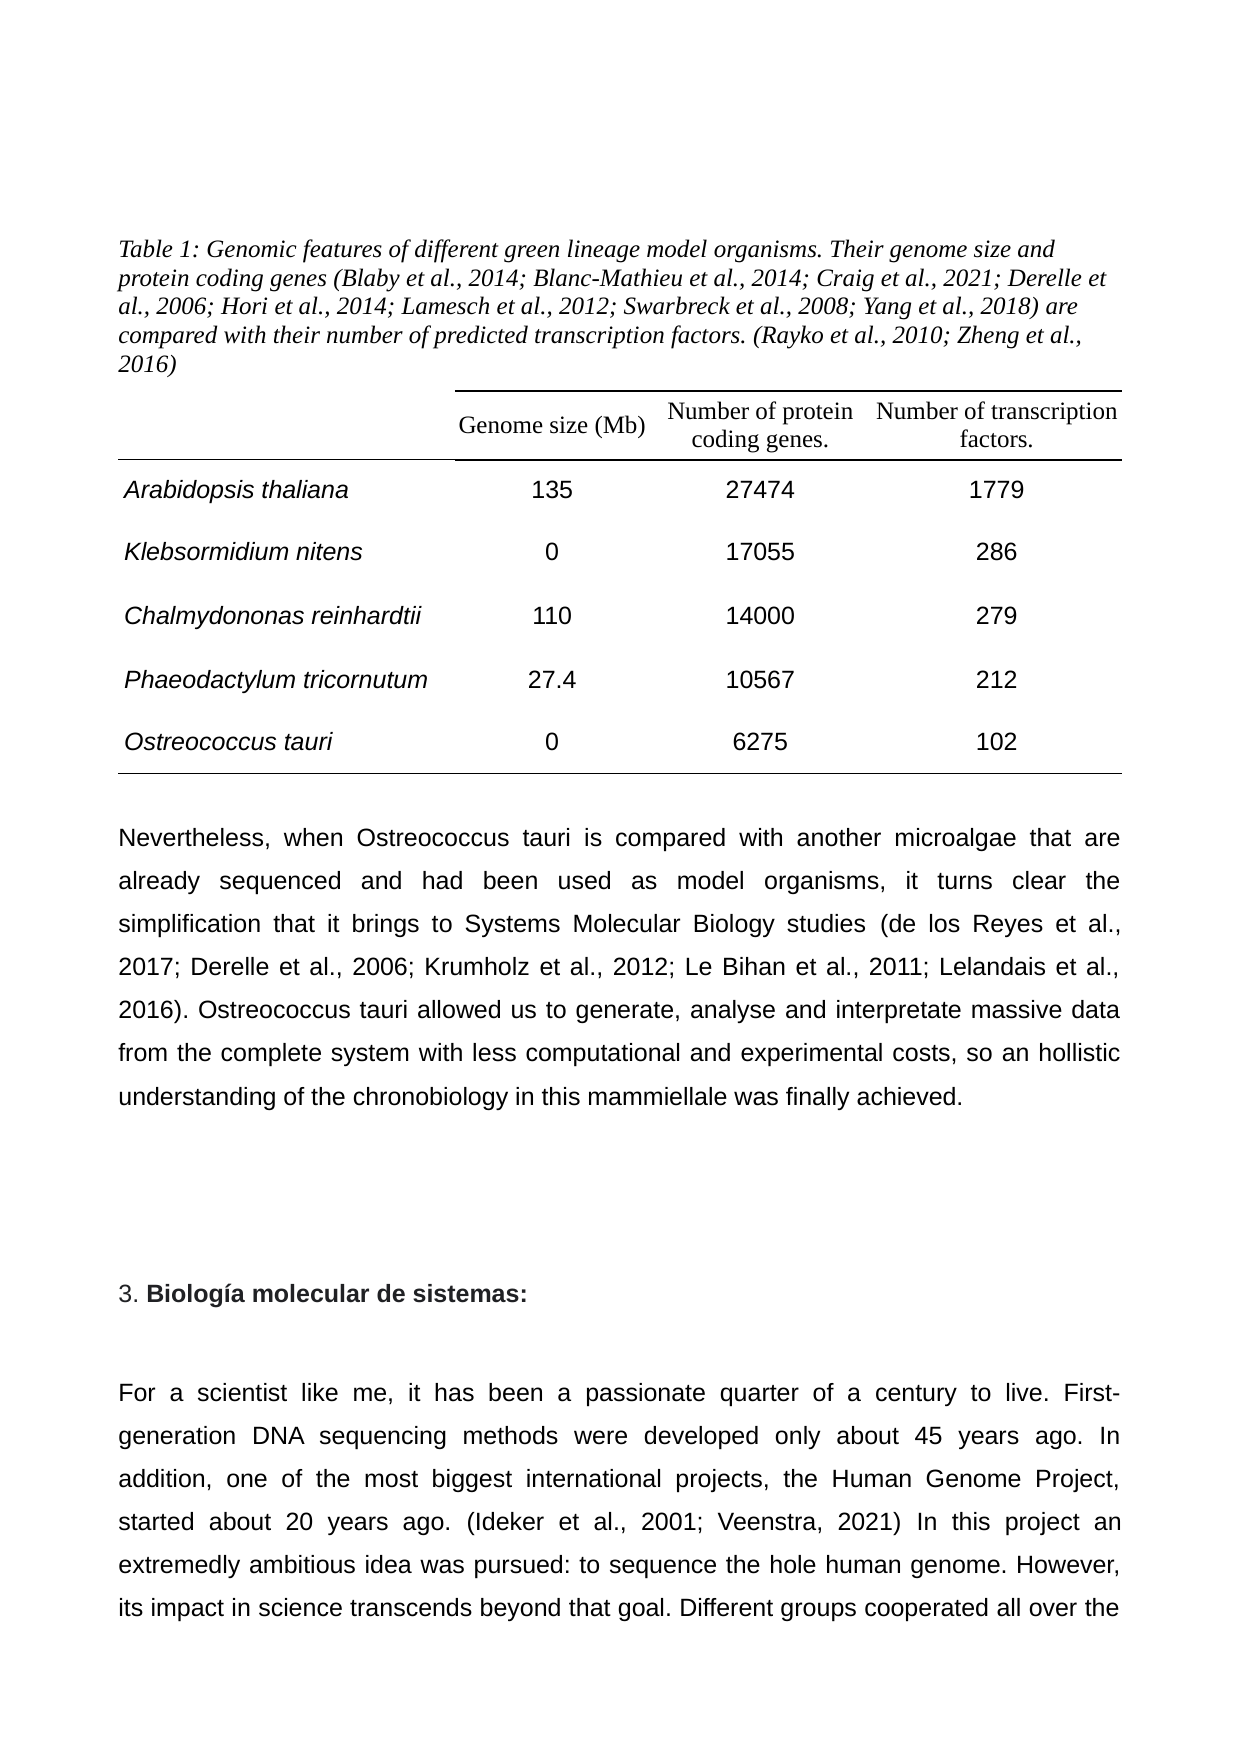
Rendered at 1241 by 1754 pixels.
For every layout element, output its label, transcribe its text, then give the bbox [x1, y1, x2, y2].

table_cell 6275 [649, 711, 871, 772]
text Table 1: Genomic features of different green lineage model organisms. Their genome size and protein coding genes (Blaby et al., 2014; Blanc-Mathieu et al., 2014; Craig et al., 2021; Derelle et al., 2006; Hori et al., 2014; Lamesch et al., 2012; Swarbreck et al., 2008; Yang et al., 2018)⁠ are compared with their number of predicted transcription factors. (Rayko et al., 2010; Zheng et al., 2016)⁠ [118, 234, 1122, 378]
table_cell 14000 [649, 583, 871, 647]
table_cell 279 [871, 583, 1122, 647]
table_cell 17055 [649, 519, 871, 583]
table_cell 102 [871, 711, 1122, 772]
table_cell 1779 [871, 461, 1122, 519]
table_header Number of transcription factors. [871, 392, 1122, 459]
text For a scientist like me, it has been a passionate quarter of a century to live. First-generation DNA sequencing methods were developed only about 45 years ago. In addition, one of the most biggest international projects, the Human Genome Project, started about 20 years ago. (Ideker et al., 2001; Veenstra, 2021)⁠ In this project an extremedly ambitious idea was pursued: to sequence the hole human genome. However, its impact in science transcends beyond that goal. Different groups cooperated all over the [118, 1378, 1122, 1622]
table_cell 0 [455, 711, 649, 772]
table_cell 10567 [649, 647, 871, 711]
table_header Genome size (Mb) [455, 392, 649, 459]
table_cell 135 [455, 461, 649, 519]
table_cell Chalmydononas reinhardtii [118, 583, 455, 647]
table_header [118, 390, 455, 459]
text 3. Biología molecular de sistemas: [118, 1279, 1122, 1308]
table_cell 110 [455, 583, 649, 647]
table_cell 27474 [649, 461, 871, 519]
table_cell 27.4 [455, 647, 649, 711]
table_cell Arabidopsis thaliana [118, 460, 455, 519]
text Nevertheless, when Ostreococcus tauri is compared with another microalgae that are already sequenced and had been used as model organisms, it turns clear the simplification that it brings to Systems Molecular Biology studies (de los Reyes et al., 2017; Derelle et al., 2006; Krumholz et al., 2012; Le Bihan et al., 2011; Lelandais et al., 2016)⁠. Ostreococcus tauri allowed us to generate, analyse and interpretate massive data from the complete system with less computational and experimental costs, so an hollistic understanding of the chronobiology in this mammiellale was finally achieved. [118, 823, 1122, 1110]
table_cell Ostreococcus tauri [118, 711, 455, 772]
table_cell Phaeodactylum tricornutum [118, 647, 455, 711]
table_cell 212 [871, 647, 1122, 711]
table_header Number of protein coding genes. [649, 392, 871, 459]
table_cell 286 [871, 519, 1122, 583]
table_cell Klebsormidium nitens [118, 519, 455, 583]
table_cell 0 [455, 519, 649, 583]
